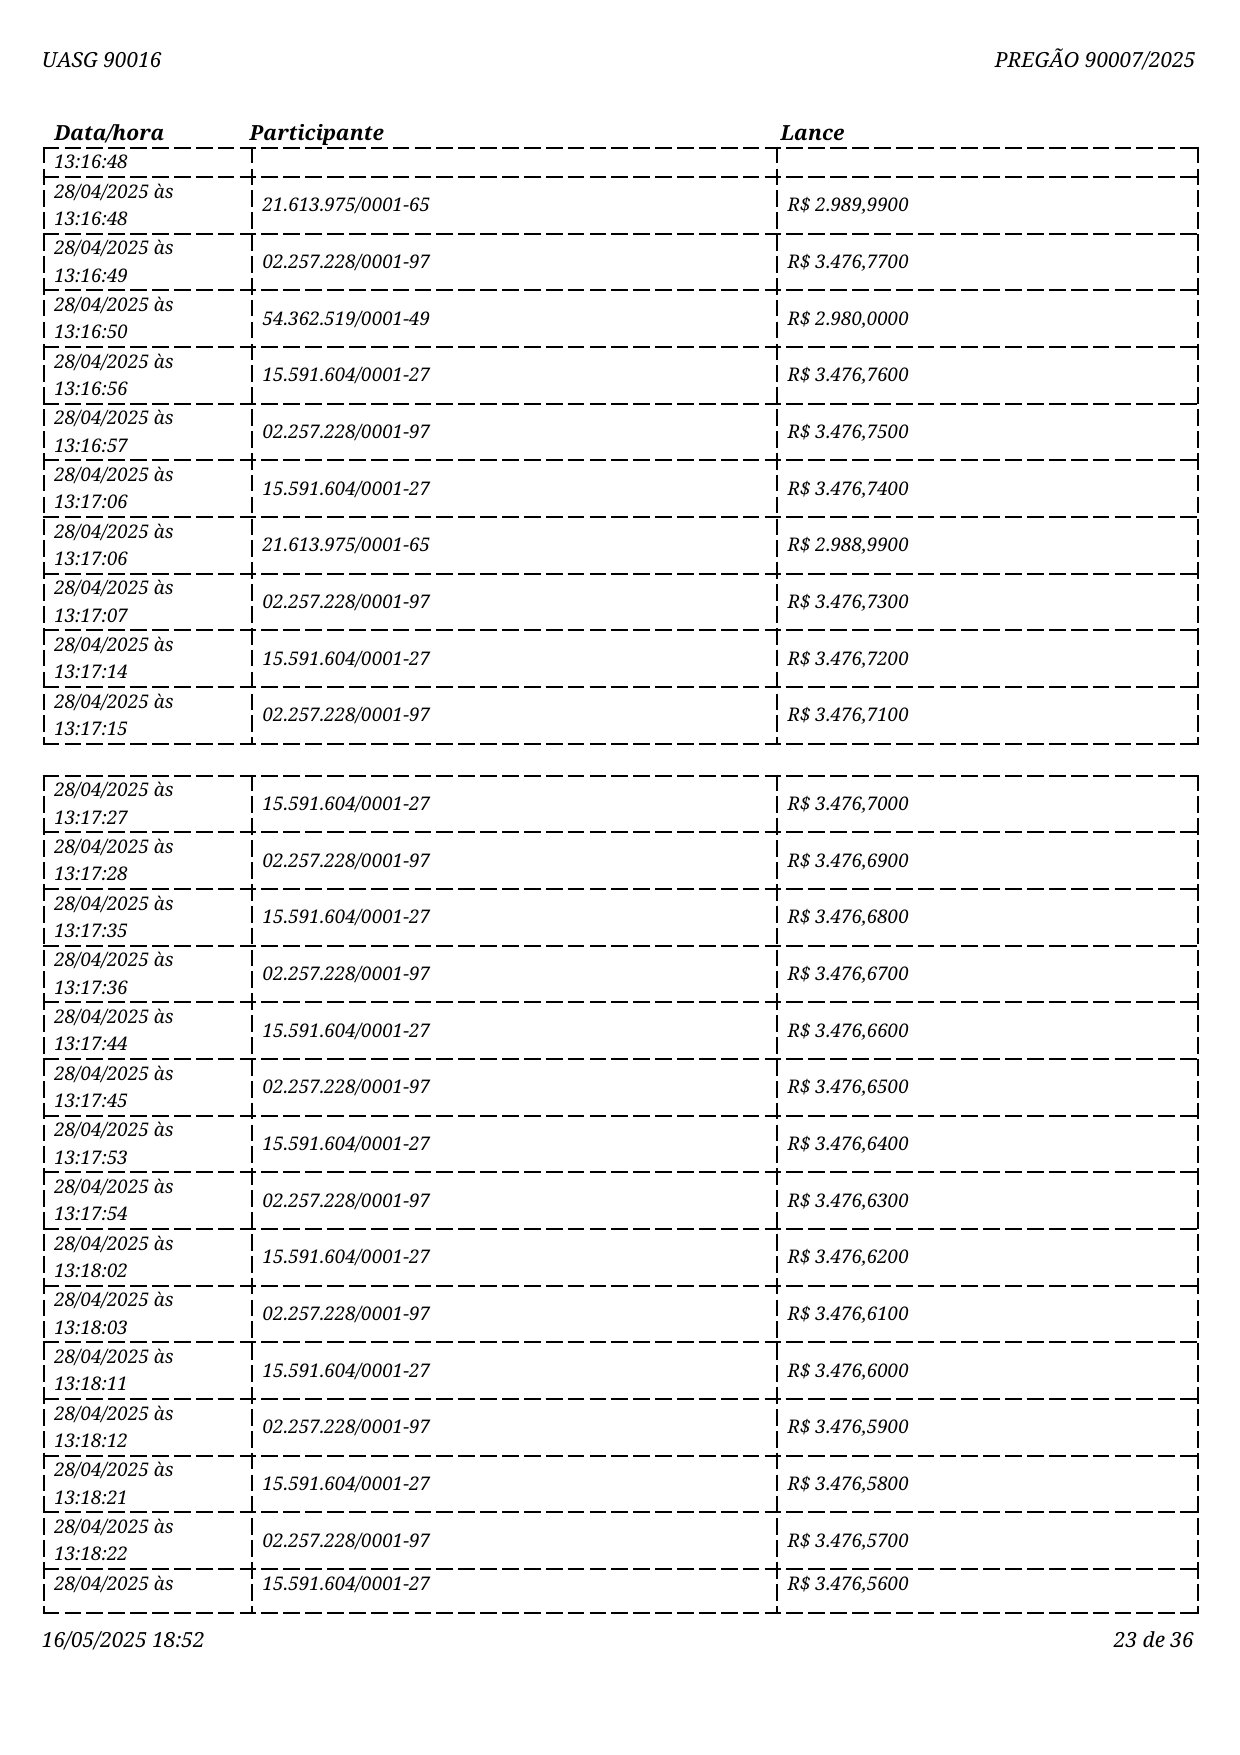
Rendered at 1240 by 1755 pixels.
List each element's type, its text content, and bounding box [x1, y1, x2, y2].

table_cell 15.591.604/0001-27 [252, 888, 777, 944]
table_cell 28/04/2025 às 13:17:44 [44, 1001, 252, 1058]
table_cell R$ 3.476,6400 [777, 1115, 1198, 1171]
table_cell R$ 3.476,6600 [777, 1001, 1198, 1058]
table_cell R$ 3.476,6300 [777, 1171, 1198, 1228]
table_cell 02.257.228/0001-97 [252, 831, 777, 888]
table_cell 21.613.975/0001-65 [252, 176, 777, 233]
table_cell 28/04/2025 às 13:17:06 [44, 459, 252, 516]
table_cell 21.613.975/0001-65 [252, 516, 777, 573]
table_cell 28/04/2025 às 13:17:14 [44, 629, 252, 686]
table_cell R$ 3.476,5600 [777, 1568, 1198, 1612]
table_cell 15.591.604/0001-27 [252, 1455, 777, 1511]
table_cell 15.591.604/0001-27 [252, 1115, 777, 1171]
table_cell 02.257.228/0001-97 [252, 1058, 777, 1114]
table_cell [777, 147, 1198, 176]
table_cell 02.257.228/0001-97 [252, 573, 777, 629]
table_cell 15.591.604/0001-27 [252, 1001, 777, 1058]
table_cell 54.362.519/0001-49 [252, 289, 777, 346]
table_cell 15.591.604/0001-27 [252, 1568, 777, 1612]
table_cell [252, 147, 777, 176]
table_cell R$ 3.476,6900 [777, 831, 1198, 888]
table_cell 28/04/2025 às 13:18:22 [44, 1511, 252, 1568]
table_cell 28/04/2025 às 13:18:12 [44, 1398, 252, 1454]
table_cell R$ 3.476,6000 [777, 1341, 1198, 1398]
table_cell R$ 3.476,6500 [777, 1058, 1198, 1114]
table_cell 15.591.604/0001-27 [252, 346, 777, 403]
table_cell R$ 2.988,9900 [777, 516, 1198, 573]
table_cell 02.257.228/0001-97 [252, 686, 777, 743]
table_cell R$ 3.476,7400 [777, 459, 1198, 516]
table_cell 28/04/2025 às 13:16:50 [44, 289, 252, 346]
table_cell 02.257.228/0001-97 [252, 1398, 777, 1454]
table_cell 15.591.604/0001-27 [252, 629, 777, 686]
table_cell 28/04/2025 às 13:18:03 [44, 1285, 252, 1341]
table_header 15.591.604/0001-27 [252, 775, 777, 831]
table_cell 02.257.228/0001-97 [252, 1511, 777, 1568]
table_cell R$ 3.476,7600 [777, 346, 1198, 403]
table_cell 28/04/2025 às 13:17:15 [44, 686, 252, 743]
table_cell R$ 3.476,6100 [777, 1285, 1198, 1341]
table_cell 28/04/2025 às 13:18:02 [44, 1228, 252, 1284]
table_cell 15.591.604/0001-27 [252, 459, 777, 516]
table_cell 28/04/2025 às 13:17:35 [44, 888, 252, 944]
table_cell 28/04/2025 às 13:17:36 [44, 945, 252, 1001]
table_cell 15.591.604/0001-27 [252, 1228, 777, 1284]
table_cell R$ 3.476,7100 [777, 686, 1198, 743]
table_cell R$ 3.476,5900 [777, 1398, 1198, 1454]
table_cell 15.591.604/0001-27 [252, 1341, 777, 1398]
table_cell R$ 3.476,7300 [777, 573, 1198, 629]
table_cell R$ 3.476,6200 [777, 1228, 1198, 1284]
table_cell 28/04/2025 às 13:16:48 [44, 176, 252, 233]
table_cell 28/04/2025 às 13:17:07 [44, 573, 252, 629]
table_cell 28/04/2025 às 13:16:49 [44, 233, 252, 289]
table_cell R$ 3.476,7200 [777, 629, 1198, 686]
table_cell R$ 3.476,7500 [777, 403, 1198, 459]
table_cell 28/04/2025 às 13:16:56 [44, 346, 252, 403]
table_cell 02.257.228/0001-97 [252, 233, 777, 289]
table_cell 28/04/2025 às 13:17:45 [44, 1058, 252, 1114]
table_cell 28/04/2025 às 13:17:28 [44, 831, 252, 888]
table_header R$ 3.476,7000 [777, 775, 1198, 831]
table_cell 02.257.228/0001-97 [252, 945, 777, 1001]
table_cell 28/04/2025 às 13:17:53 [44, 1115, 252, 1171]
table_cell R$ 2.989,9900 [777, 176, 1198, 233]
table_cell R$ 3.476,6700 [777, 945, 1198, 1001]
table_cell 28/04/2025 às 13:16:57 [44, 403, 252, 459]
table_cell 28/04/2025 às 13:17:06 [44, 516, 252, 573]
table_cell R$ 3.476,6800 [777, 888, 1198, 944]
table_cell 02.257.228/0001-97 [252, 403, 777, 459]
table_cell R$ 3.476,7700 [777, 233, 1198, 289]
table_cell 28/04/2025 às 13:18:21 [44, 1455, 252, 1511]
table_header 28/04/2025 às 13:17:27 [44, 775, 252, 831]
table_cell 28/04/2025 às [44, 1568, 252, 1612]
table_cell 02.257.228/0001-97 [252, 1285, 777, 1341]
table_cell R$ 3.476,5700 [777, 1511, 1198, 1568]
table_cell 13:16:48 [44, 147, 252, 176]
table_cell 28/04/2025 às 13:17:54 [44, 1171, 252, 1228]
table_cell R$ 2.980,0000 [777, 289, 1198, 346]
table_cell 02.257.228/0001-97 [252, 1171, 777, 1228]
table_cell 28/04/2025 às 13:18:11 [44, 1341, 252, 1398]
table_cell R$ 3.476,5800 [777, 1455, 1198, 1511]
